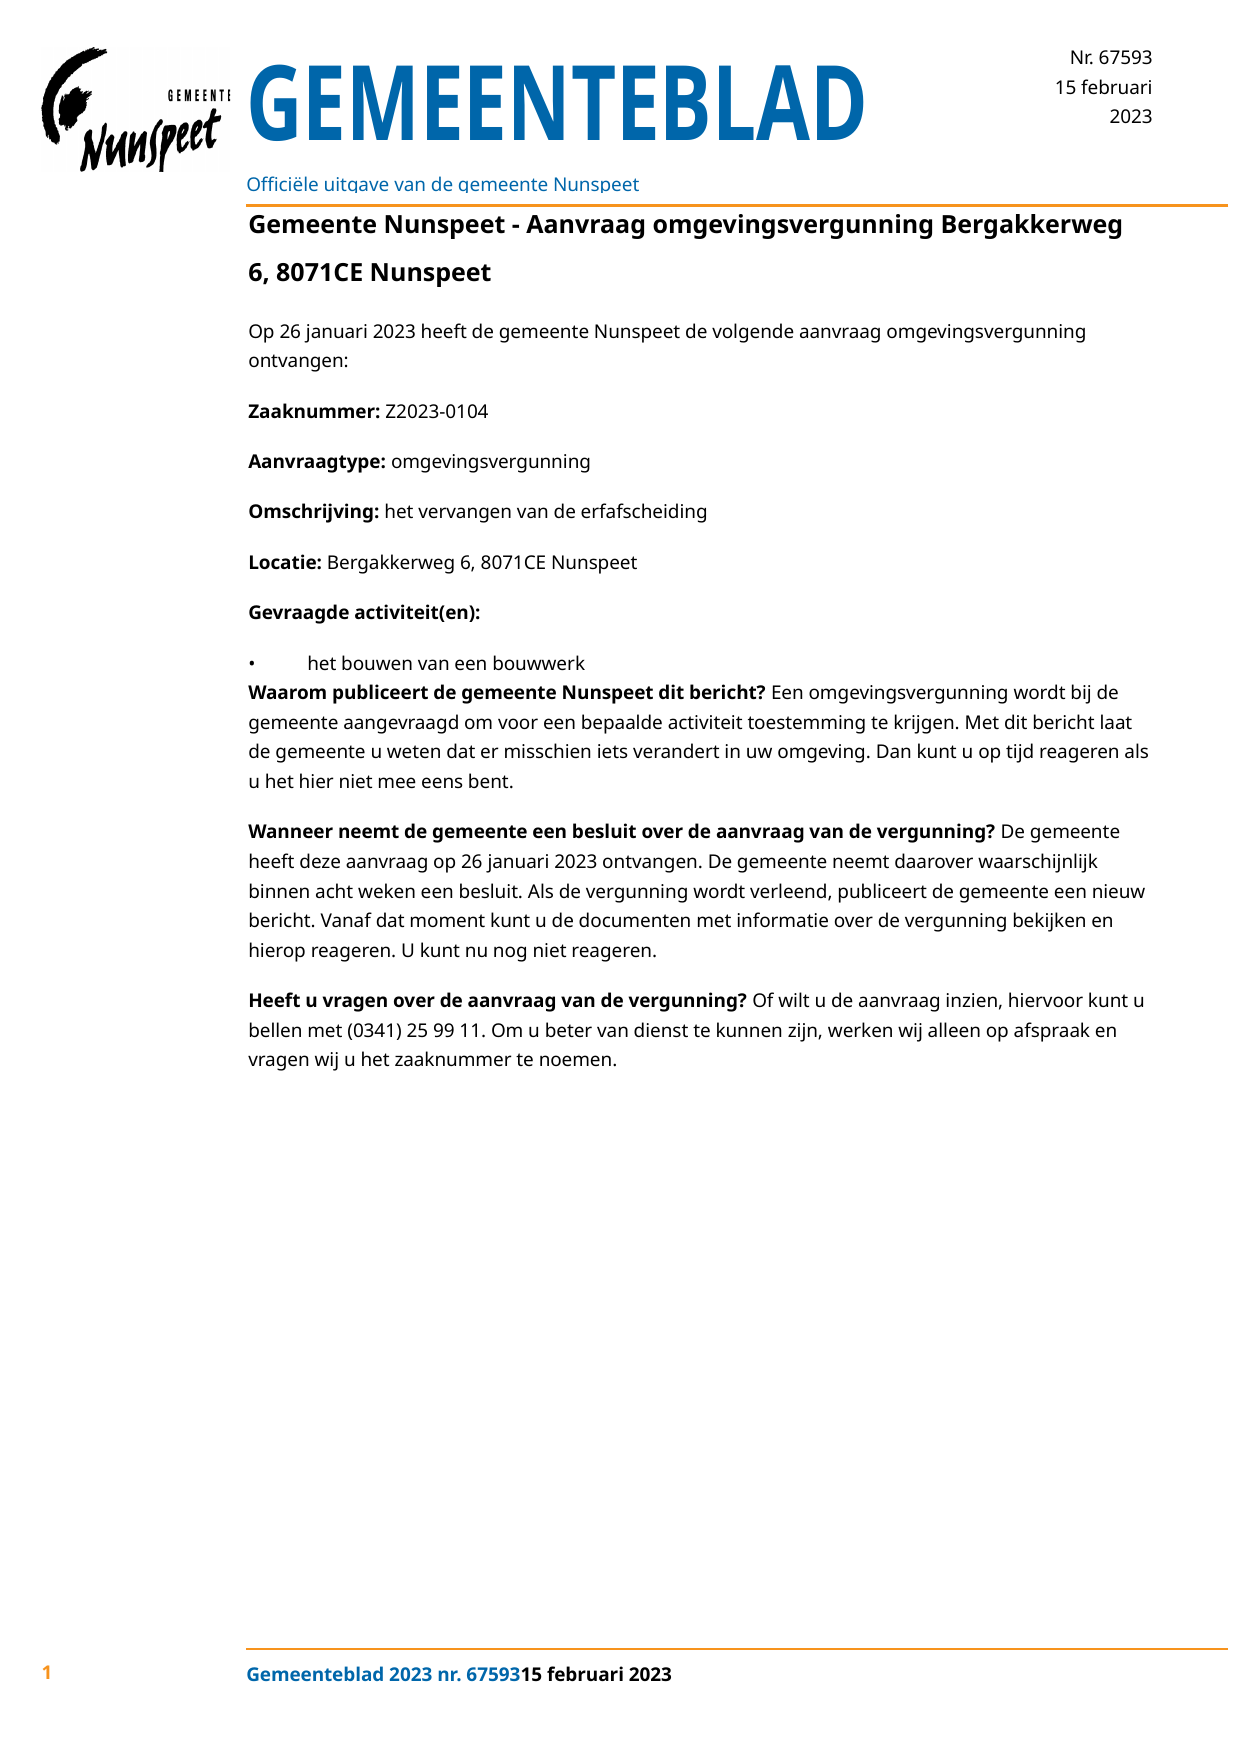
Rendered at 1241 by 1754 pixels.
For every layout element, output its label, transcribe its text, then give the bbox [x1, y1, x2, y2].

text Op 26 januari 2023 heeft de gemeente Nunspeet de volgende aanvraag omgevingsvergunning ontvangen: [248, 318, 1152, 373]
text Wanneer neemt de gemeente een besluit over de aanvraag van de vergunning? De gemeente heeft deze aanvraag op 26 januari 2023 ontvangen. De gemeente neemt daarover waarschijnlijk binnen acht weken een besluit. Als de vergunning wordt verleend, publiceert de gemeente een nieuw bericht. Vanaf dat moment kunt u de documenten met informatie over de vergunning bekijken en hierop reageren. U kunt nu nog niet reageren. [248, 819, 1152, 963]
text Heeft u vragen over de aanvraag van de vergunning? Of wilt u de aanvraag inzien, hiervoor kunt u bellen met (0341) 25 99 11. Om u beter van dienst te kunnen zijn, werken wij alleen op afspraak en vragen wij u het zaaknummer te noemen. [248, 987, 1152, 1072]
text Aanvraagtype: omgevingsvergunning [248, 448, 1152, 474]
text Omschrijving: het vervangen van de erfafscheiding [248, 499, 1152, 524]
list het bouwen van een bouwwerk [248, 650, 1152, 676]
text Gemeente Nunspeet - Aanvraag omgevingsvergunning Bergakkerweg 6, 8071CE Nunspeet [248, 207, 1152, 288]
text Locatie: Bergakkerweg 6, 8071CE Nunspeet [248, 549, 1152, 575]
text Zaaknummer: Z2023-0104 [248, 398, 1152, 424]
picture [41, 47, 231, 172]
text Waarom publiceert de gemeente Nunspeet dit bericht? Een omgevingsvergunning wordt bij de gemeente aangevraagd om voor een bepaalde activiteit toestemming te krijgen. Met dit bericht laat de gemeente u weten dat er misschien iets verandert in uw omgeving. Dan kunt u op tijd reageren als u het hier niet mee eens bent. [248, 679, 1152, 794]
text Gevraagde activiteit(en): [248, 599, 1152, 625]
